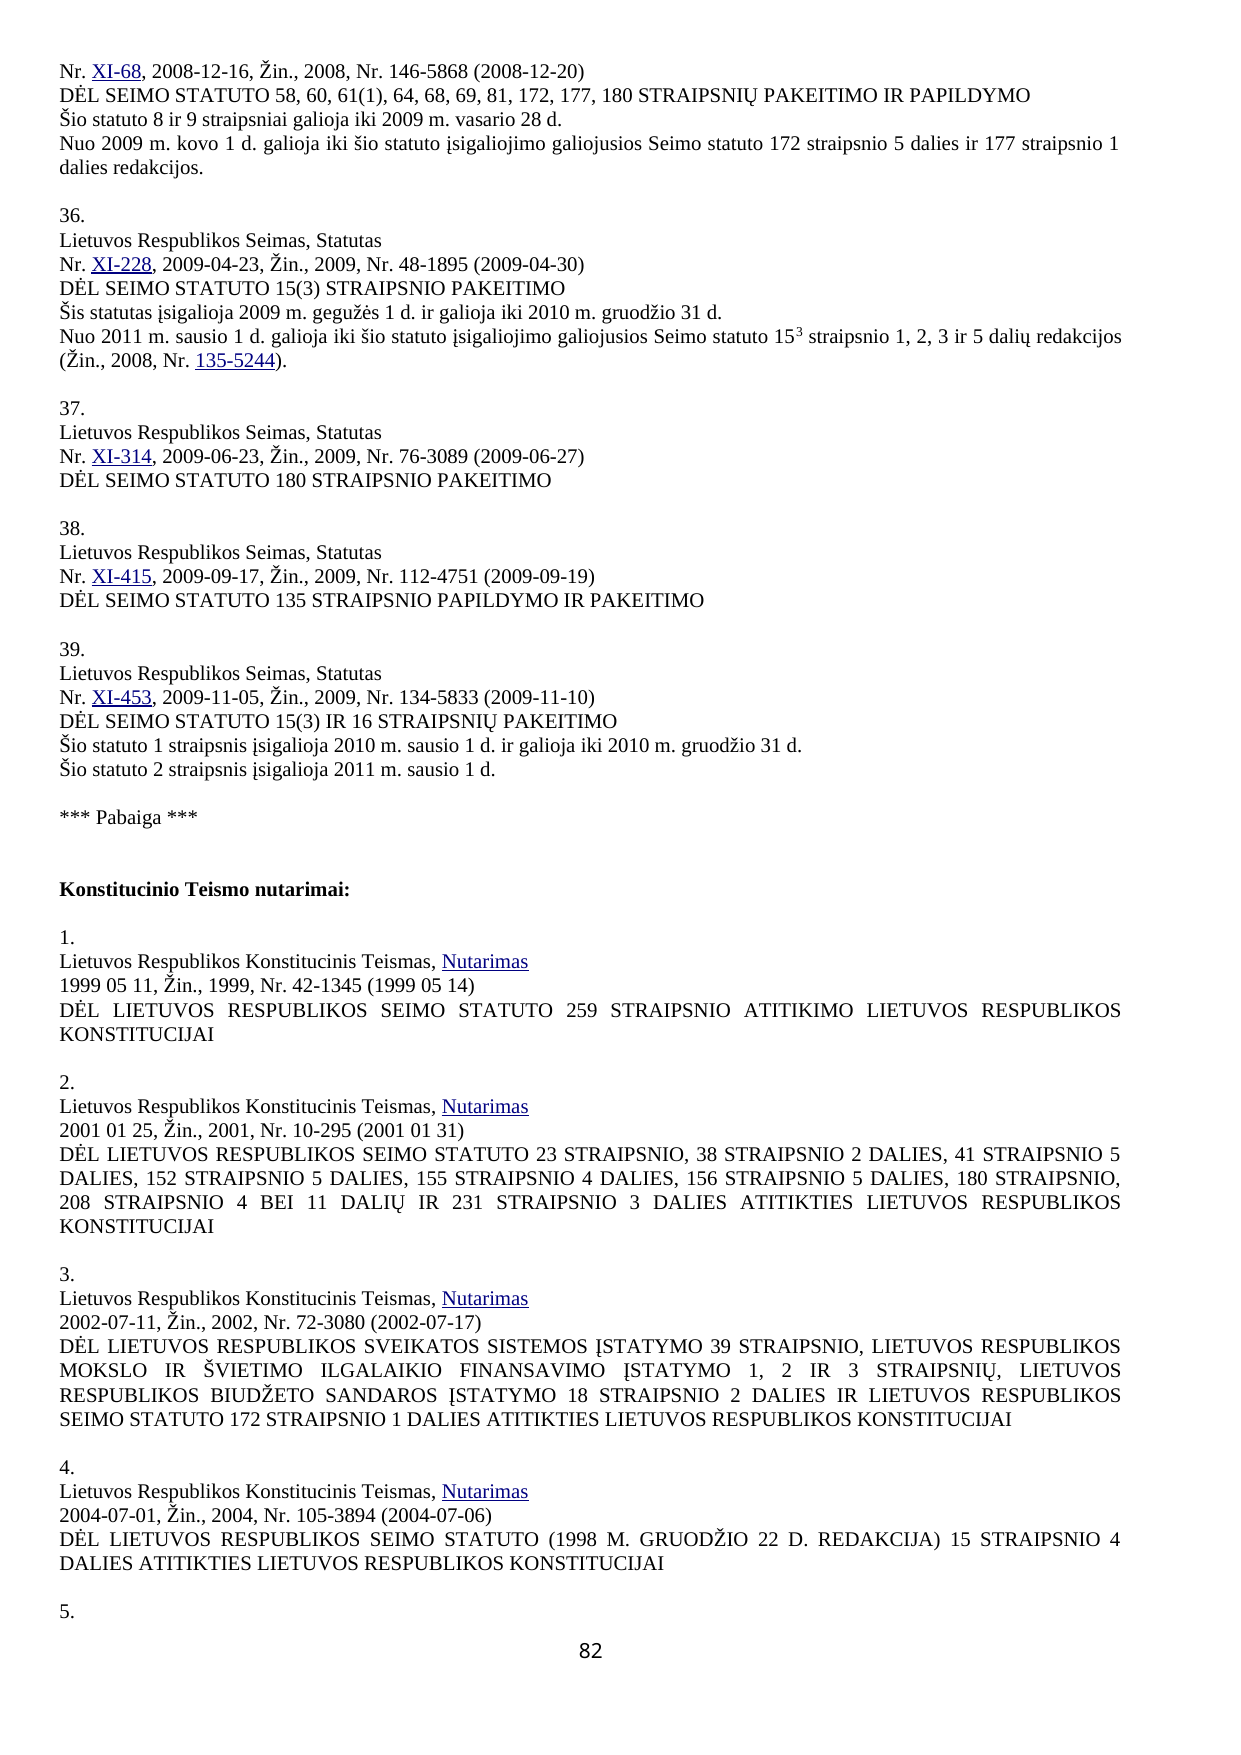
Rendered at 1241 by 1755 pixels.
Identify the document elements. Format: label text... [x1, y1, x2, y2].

text DĖL SEIMO STATUTO 135 STRAIPSNIO PAPILDYMO IR PAKEITIMO [59, 588, 1122, 612]
text DĖL SEIMO STATUTO 58, 60, 61(1), 64, 68, 69, 81, 172, 177, 180 STRAIPSNIŲ PAKEITIMO IR PAPILDYMO [59, 83, 1122, 107]
text Šio statuto 8 ir 9 straipsniai galioja iki 2009 m. vasario 28 d. [59, 107, 1122, 131]
text Lietuvos Respublikos Seimas, Statutas [59, 420, 1122, 444]
text 2004-07-01, Žin., 2004, Nr. 105-3894 (2004-07-06) [59, 1503, 1122, 1527]
text Nuo 2009 m. kovo 1 d. galioja iki šio statuto įsigaliojimo galiojusios Seimo statuto 172 straipsnio 5 dalies ir 177 straipsnio 1 dalies redakcijos. [59, 131, 1122, 179]
text Lietuvos Respublikos Seimas, Statutas [59, 227, 1122, 252]
text Šio statuto 1 straipsnis įsigalioja 2010 m. sausio 1 d. ir galioja iki 2010 m. gruodžio 31 d. [59, 733, 1122, 757]
text Šis statutas įsigalioja 2009 m. gegužės 1 d. ir galioja iki 2010 m. gruodžio 31 d. [59, 300, 1122, 324]
text Nr. XI-228, 2009-04-23, Žin., 2009, Nr. 48-1895 (2009-04-30) [59, 252, 1122, 276]
text 1. [59, 925, 1122, 949]
text DĖL SEIMO STATUTO 180 STRAIPSNIO PAKEITIMO [59, 468, 1122, 492]
text 2001 01 25, Žin., 2001, Nr. 10-295 (2001 01 31) [59, 1118, 1122, 1142]
text 38. [59, 516, 1122, 540]
text Nr. XI-415, 2009-09-17, Žin., 2009, Nr. 112-4751 (2009-09-19) [59, 564, 1122, 588]
text DĖL SEIMO STATUTO 15(3) STRAIPSNIO PAKEITIMO [59, 276, 1122, 300]
text *** Pabaiga *** [59, 805, 1122, 829]
text 4. [59, 1455, 1122, 1479]
text DĖL LIETUVOS RESPUBLIKOS SVEIKATOS SISTEMOS ĮSTATYMO 39 STRAIPSNIO, LIETUVOS RESPUBLIKOS MOKSLO IR ŠVIETIMO ILGALAIKIO FINANSAVIMO ĮSTATYMO 1, 2 IR 3 STRAIPSNIŲ, LIETUVOS RESPUBLIKOS BIUDŽETO SANDAROS ĮSTATYMO 18 STRAIPSNIO 2 DALIES IR LIETUVOS RESPUBLIKOS SEIMO STATUTO 172 STRAIPSNIO 1 DALIES ATITIKTIES LIETUVOS RESPUBLIKOS KONSTITUCIJAI [59, 1334, 1122, 1431]
text Konstitucinio Teismo nutarimai: [59, 877, 1122, 901]
text 2002-07-11, Žin., 2002, Nr. 72-3080 (2002-07-17) [59, 1310, 1122, 1334]
text DĖL LIETUVOS RESPUBLIKOS SEIMO STATUTO 23 STRAIPSNIO, 38 STRAIPSNIO 2 DALIES, 41 STRAIPSNIO 5 DALIES, 152 STRAIPSNIO 5 DALIES, 155 STRAIPSNIO 4 DALIES, 156 STRAIPSNIO 5 DALIES, 180 STRAIPSNIO, 208 STRAIPSNIO 4 BEI 11 DALIŲ IR 231 STRAIPSNIO 3 DALIES ATITIKTIES LIETUVOS RESPUBLIKOS KONSTITUCIJAI [59, 1142, 1122, 1238]
text 3. [59, 1262, 1122, 1286]
text Nr. XI-314, 2009-06-23, Žin., 2009, Nr. 76-3089 (2009-06-27) [59, 444, 1122, 468]
text Lietuvos Respublikos Konstitucinis Teismas, Nutarimas [59, 949, 1122, 973]
text Lietuvos Respublikos Konstitucinis Teismas, Nutarimas [59, 1094, 1122, 1118]
text Nr. XI-68, 2008-12-16, Žin., 2008, Nr. 146-5868 (2008-12-20) [59, 59, 1122, 83]
text DĖL SEIMO STATUTO 15(3) IR 16 STRAIPSNIŲ PAKEITIMO [59, 709, 1122, 733]
text Lietuvos Respublikos Konstitucinis Teismas, Nutarimas [59, 1479, 1122, 1503]
text Nuo 2011 m. sausio 1 d. galioja iki šio statuto įsigaliojimo galiojusios Seimo statuto 153 straipsnio 1, 2, 3 ir 5 dalių redakcijos (Žin., 2008, Nr. 135-5244). [59, 324, 1122, 372]
text 1999 05 11, Žin., 1999, Nr. 42-1345 (1999 05 14) [59, 973, 1122, 997]
text 39. [59, 637, 1122, 661]
text Nr. XI-453, 2009-11-05, Žin., 2009, Nr. 134-5833 (2009-11-10) [59, 685, 1122, 709]
text DĖL LIETUVOS RESPUBLIKOS SEIMO STATUTO 259 STRAIPSNIO ATITIKIMO LIETUVOS RESPUBLIKOS KONSTITUCIJAI [59, 997, 1122, 1046]
text DĖL LIETUVOS RESPUBLIKOS SEIMO STATUTO (1998 M. GRUODŽIO 22 D. REDAKCIJA) 15 STRAIPSNIO 4 DALIES ATITIKTIES LIETUVOS RESPUBLIKOS KONSTITUCIJAI [59, 1527, 1122, 1575]
text 2. [59, 1070, 1122, 1094]
text 37. [59, 396, 1122, 420]
text Lietuvos Respublikos Seimas, Statutas [59, 661, 1122, 685]
text Lietuvos Respublikos Seimas, Statutas [59, 540, 1122, 564]
text 5. [59, 1599, 1122, 1623]
text Šio statuto 2 straipsnis įsigalioja 2011 m. sausio 1 d. [59, 757, 1122, 781]
text 36. [59, 203, 1122, 227]
text Lietuvos Respublikos Konstitucinis Teismas, Nutarimas [59, 1286, 1122, 1310]
